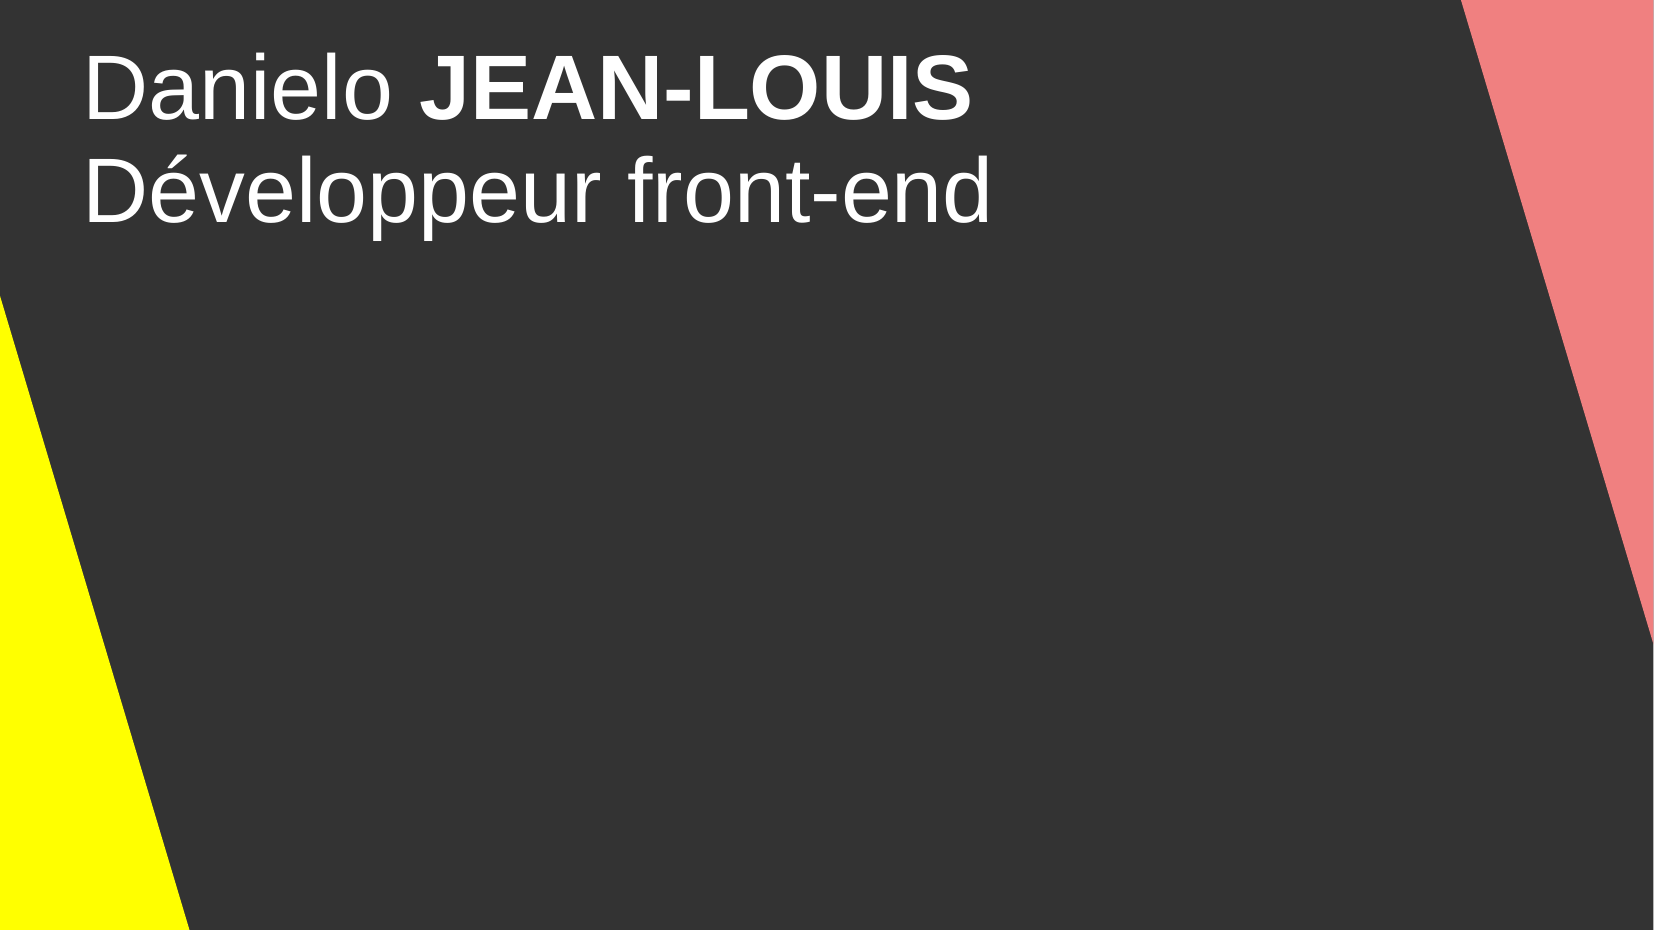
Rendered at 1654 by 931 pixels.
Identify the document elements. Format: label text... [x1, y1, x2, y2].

text_box [0, 295, 190, 930]
text_box [1460, 0, 1654, 647]
subtitle Danielo JEAN-LOUIS Développeur front-end [82, 36, 1571, 758]
